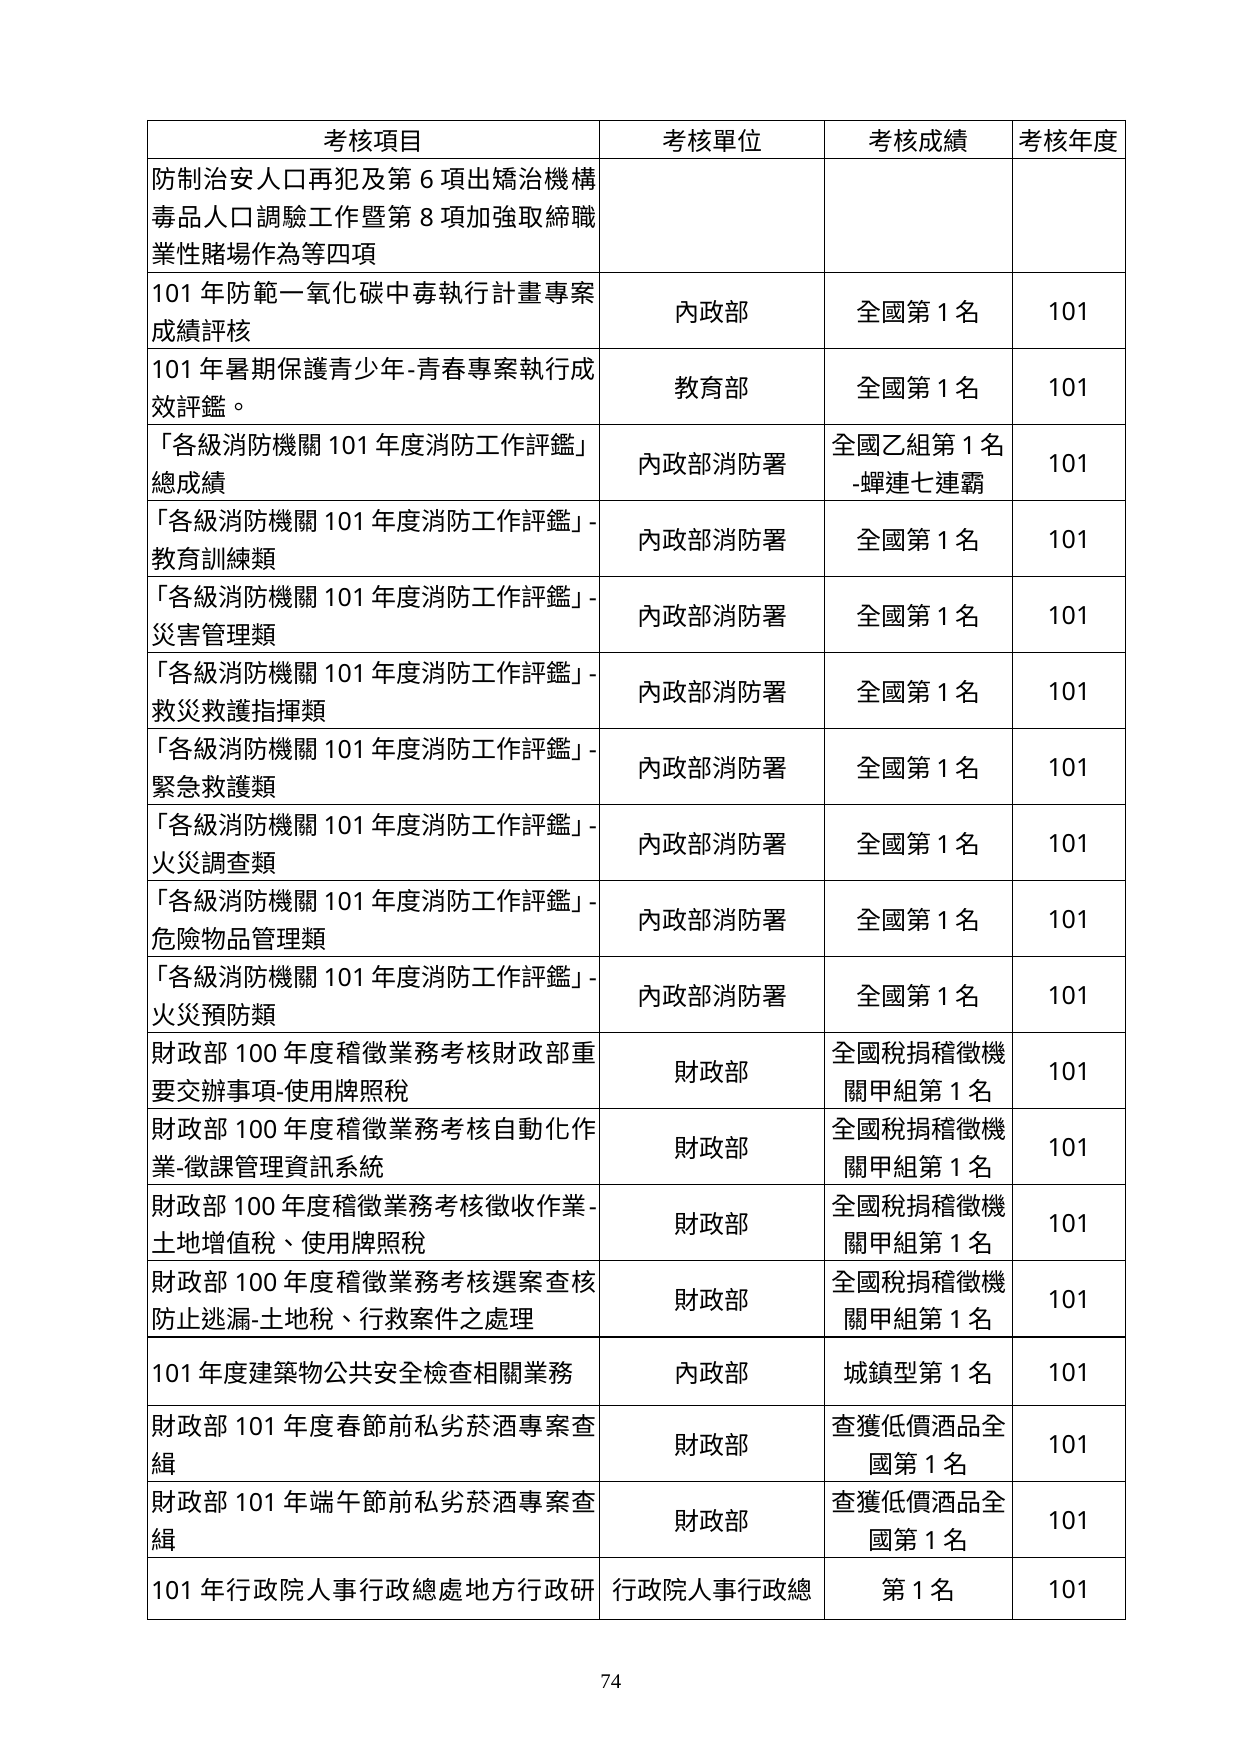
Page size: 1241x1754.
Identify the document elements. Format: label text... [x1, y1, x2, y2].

table_cell 內政部消防署 [600, 957, 824, 1032]
table_cell 101 [1013, 729, 1125, 804]
table_cell 101年行政院人事行政總處地方行政研 [148, 1558, 599, 1619]
table_cell 財政部 [600, 1033, 824, 1108]
table_cell 財政部 [600, 1109, 824, 1184]
table_cell 101 [1013, 1261, 1125, 1336]
table_cell 內政部 [600, 1338, 824, 1405]
table_cell 101 [1013, 881, 1125, 956]
table_cell 「各級消防機關101年度消防工作評鑑」-教育訓練類 [148, 501, 599, 576]
table_cell 財政部101年端午節前私劣菸酒專案查緝 [148, 1482, 599, 1557]
table_cell 101 [1013, 1109, 1125, 1184]
table_cell 「各級消防機關101年度消防工作評鑑」-災害管理類 [148, 577, 599, 652]
table_cell 第1名 [825, 1558, 1012, 1619]
table_cell 101 [1013, 1338, 1125, 1405]
table_cell 全國第1名 [825, 349, 1012, 424]
table_cell 101 [1013, 577, 1125, 652]
table_cell 財政部101年度春節前私劣菸酒專案查緝 [148, 1406, 599, 1481]
table_cell 內政部消防署 [600, 425, 824, 500]
table_cell 全國第1名 [825, 653, 1012, 728]
table_cell 財政部 [600, 1185, 824, 1260]
table_cell 財政部100年度稽徵業務考核選案查核防止逃漏-土地稅、行救案件之處理 [148, 1261, 599, 1336]
table_cell 「各級消防機關101年度消防工作評鑑」-緊急救護類 [148, 729, 599, 804]
table_cell 內政部消防署 [600, 881, 824, 956]
table_cell 101年暑期保護青少年-青春專案執行成效評鑑。 [148, 349, 599, 424]
table_cell 「各級消防機關101年度消防工作評鑑」-火災調查類 [148, 805, 599, 880]
table_header 考核項目 [148, 121, 599, 158]
table_cell 全國稅捐稽徵機關甲組第1名 [825, 1185, 1012, 1260]
table_cell 101 [1013, 425, 1125, 500]
table_cell 101 [1013, 501, 1125, 576]
table_cell 101 [1013, 957, 1125, 1032]
table_cell [825, 159, 1012, 272]
table_cell [600, 159, 824, 272]
table_cell 內政部消防署 [600, 729, 824, 804]
table_cell 全國稅捐稽徵機關甲組第1名 [825, 1109, 1012, 1184]
table_cell 城鎮型第1名 [825, 1338, 1012, 1405]
table_cell 101 [1013, 1033, 1125, 1108]
table_cell [1013, 159, 1125, 272]
table_cell 101年度建築物公共安全檢查相關業務 [148, 1338, 599, 1405]
table_header 考核年度 [1013, 121, 1125, 158]
table_cell 「各級消防機關101年度消防工作評鑑」-火災預防類 [148, 957, 599, 1032]
table_cell 101 [1013, 349, 1125, 424]
table_cell 內政部消防署 [600, 577, 824, 652]
table_cell 財政部100年度稽徵業務考核財政部重要交辦事項-使用牌照稅 [148, 1033, 599, 1108]
table_cell 全國稅捐稽徵機關甲組第1名 [825, 1033, 1012, 1108]
table_cell 財政部 [600, 1406, 824, 1481]
table_cell 全國第1名 [825, 577, 1012, 652]
table_cell 「各級消防機關101年度消防工作評鑑」-救災救護指揮類 [148, 653, 599, 728]
table_cell 全國第1名 [825, 805, 1012, 880]
table_cell 全國第1名 [825, 957, 1012, 1032]
table_cell 「各級消防機關101年度消防工作評鑑」-危險物品管理類 [148, 881, 599, 956]
table_header 考核成績 [825, 121, 1012, 158]
table_header 考核單位 [600, 121, 824, 158]
table_cell 101 [1013, 805, 1125, 880]
table_cell 101 [1013, 653, 1125, 728]
table_cell 查獲低價酒品全國第1名 [825, 1406, 1012, 1481]
table_cell 101 [1013, 273, 1125, 348]
table_cell 全國第1名 [825, 881, 1012, 956]
table_cell 內政部消防署 [600, 805, 824, 880]
table_cell 防制治安人口再犯及第6項出矯治機構毒品人口調驗工作暨第8項加強取締職業性賭場作為等四項 [148, 159, 599, 272]
table_cell 全國乙組第1名 -蟬連七連霸 [825, 425, 1012, 500]
table_cell 財政部 [600, 1261, 824, 1336]
table_cell 全國稅捐稽徵機關甲組第1名 [825, 1261, 1012, 1336]
table_cell 全國第1名 [825, 729, 1012, 804]
table_cell 全國第1名 [825, 273, 1012, 348]
table_cell 內政部消防署 [600, 653, 824, 728]
table_cell 內政部 [600, 273, 824, 348]
table_cell 查獲低價酒品全國第1名 [825, 1482, 1012, 1557]
table_cell 行政院人事行政總 [600, 1558, 824, 1619]
table_cell 101 [1013, 1406, 1125, 1481]
table_cell 內政部消防署 [600, 501, 824, 576]
table_cell 「各級消防機關101年度消防工作評鑑」總成績 [148, 425, 599, 500]
table_cell 財政部100年度稽徵業務考核自動化作業-徵課管理資訊系統 [148, 1109, 599, 1184]
table_cell 101 [1013, 1558, 1125, 1619]
table_cell 財政部 [600, 1482, 824, 1557]
table_cell 全國第1名 [825, 501, 1012, 576]
table_cell 財政部100年度稽徵業務考核徵收作業-土地增值稅、使用牌照稅 [148, 1185, 599, 1260]
table_cell 101年防範一氧化碳中毐執行計畫專案成績評核 [148, 273, 599, 348]
table_cell 101 [1013, 1482, 1125, 1557]
table_cell 教育部 [600, 349, 824, 424]
table_cell 101 [1013, 1185, 1125, 1260]
